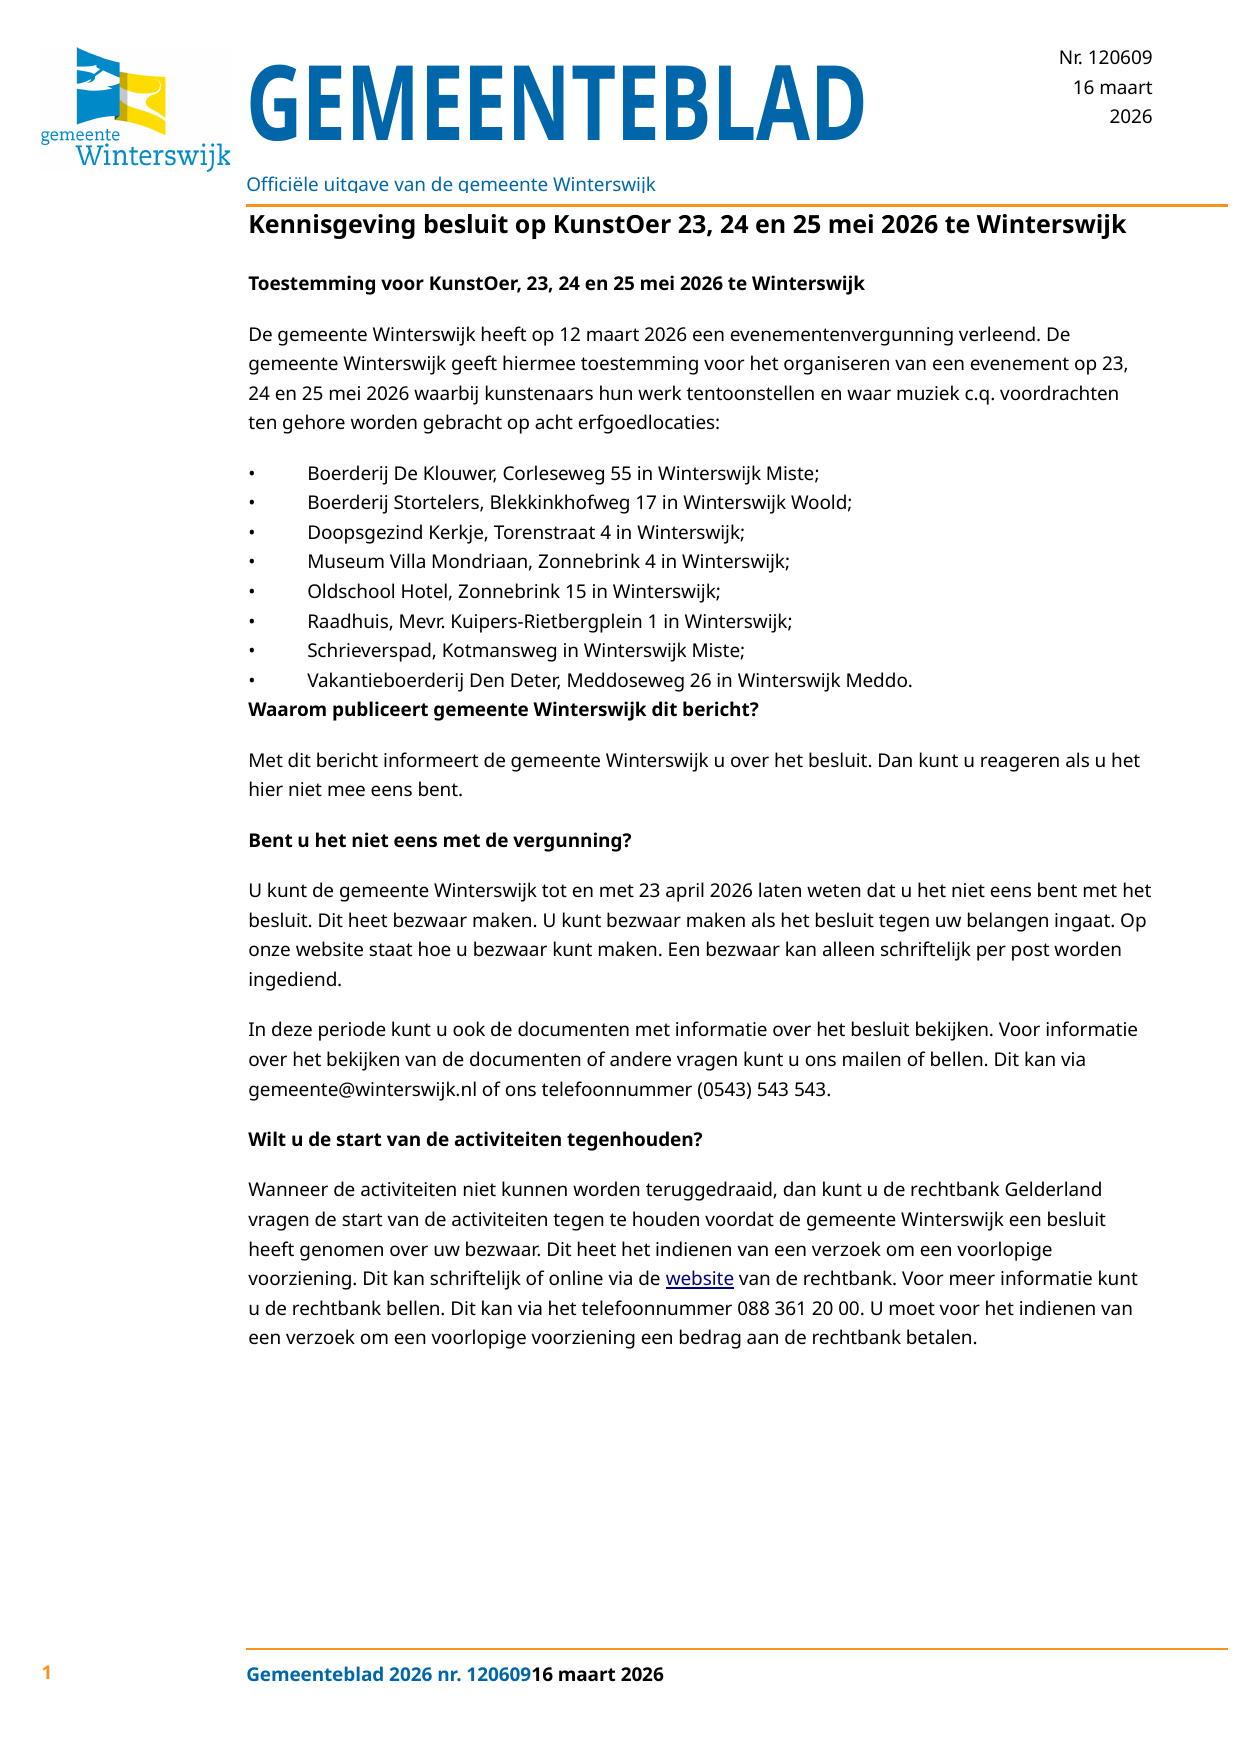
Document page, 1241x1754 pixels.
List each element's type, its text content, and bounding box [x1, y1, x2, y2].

list Vakantieboerderij Den Deter, Meddoseweg 26 in Winterswijk Meddo. [248, 667, 1152, 693]
picture [225, 153, 231, 162]
list Museum Villa Mondriaan, Zonnebrink 4 in Winterswijk; [248, 549, 1152, 574]
text Waarom publiceert gemeente Winterswijk dit bericht? [248, 697, 1152, 722]
text Wilt u de start van de activiteiten tegenhouden? [248, 1126, 1152, 1152]
text Wanneer de activiteiten niet kunnen worden teruggedraaid, dan kunt u de rechtbank Gelderland vragen de start van de activiteiten tegen te houden voordat de gemeente Winterswijk een besluit heeft genomen over uw bezwaar. Dit heet het indienen van een verzoek om een voorlopige voorziening. Dit kan schriftelijk of online via de website van de rechtbank. Voor meer informatie kunt u de rechtbank bellen. Dit kan via het telefoonnummer 088 361 20 00. U moet voor het indienen van een verzoek om een voorlopige voorziening een bedrag aan de rechtbank betalen. [248, 1177, 1152, 1350]
text Bent u het niet eens met de vergunning? [248, 827, 1152, 853]
list Doopsgezind Kerkje, Torenstraat 4 in Winterswijk; [248, 519, 1152, 545]
text Met dit bericht informeert de gemeente Winterswijk u over het besluit. Dan kunt u reageren als u het hier niet mee eens bent. [248, 747, 1152, 802]
list Boerderij Stortelers, Blekkinkhofweg 17 in Winterswijk Woold; [248, 489, 1152, 515]
text Kennisgeving besluit op KunstOer 23, 24 en 25 mei 2026 te Winterswijk [248, 207, 1152, 241]
text Toestemming voor KunstOer, 23, 24 en 25 mei 2026 te Winterswijk [248, 270, 1152, 296]
list Boerderij De Klouwer, Corleseweg 55 in Winterswijk Miste; [248, 460, 1152, 486]
list Raadhuis, Mevr. Kuipers-Rietbergplein 1 in Winterswijk; [248, 608, 1152, 633]
text De gemeente Winterswijk heeft op 12 maart 2026 een evenementenvergunning verleend. De gemeente Winterswijk geeft hiermee toestemming voor het organiseren van een evenement op 23, 24 en 25 mei 2026 waarbij kunstenaars hun werk tentoonstellen en waar muziek c.q. voordrachten ten gehore worden gebracht op acht erfgoedlocaties: [248, 321, 1152, 435]
text U kunt de gemeente Winterswijk tot en met 23 april 2026 laten weten dat u het niet eens bent met het besluit. Dit heet bezwaar maken. U kunt bezwaar maken als het besluit tegen uw belangen ingaat. Op onze website staat hoe u bezwaar kunt maken. Een bezwaar kan alleen schriftelijk per post worden ingediend. [248, 877, 1152, 992]
list Oldschool Hotel, Zonnebrink 15 in Winterswijk; [248, 578, 1152, 604]
picture [41, 47, 231, 172]
list Schrieverspad, Kotmansweg in Winterswijk Miste; [248, 637, 1152, 663]
text In deze periode kunt u ook de documenten met informatie over het besluit bekijken. Voor informatie over het bekijken van de documenten of andere vragen kunt u ons mailen of bellen. Dit kan via gemeente@winterswijk.nl of ons telefoonnummer (0543) 543 543. [248, 1017, 1152, 1101]
